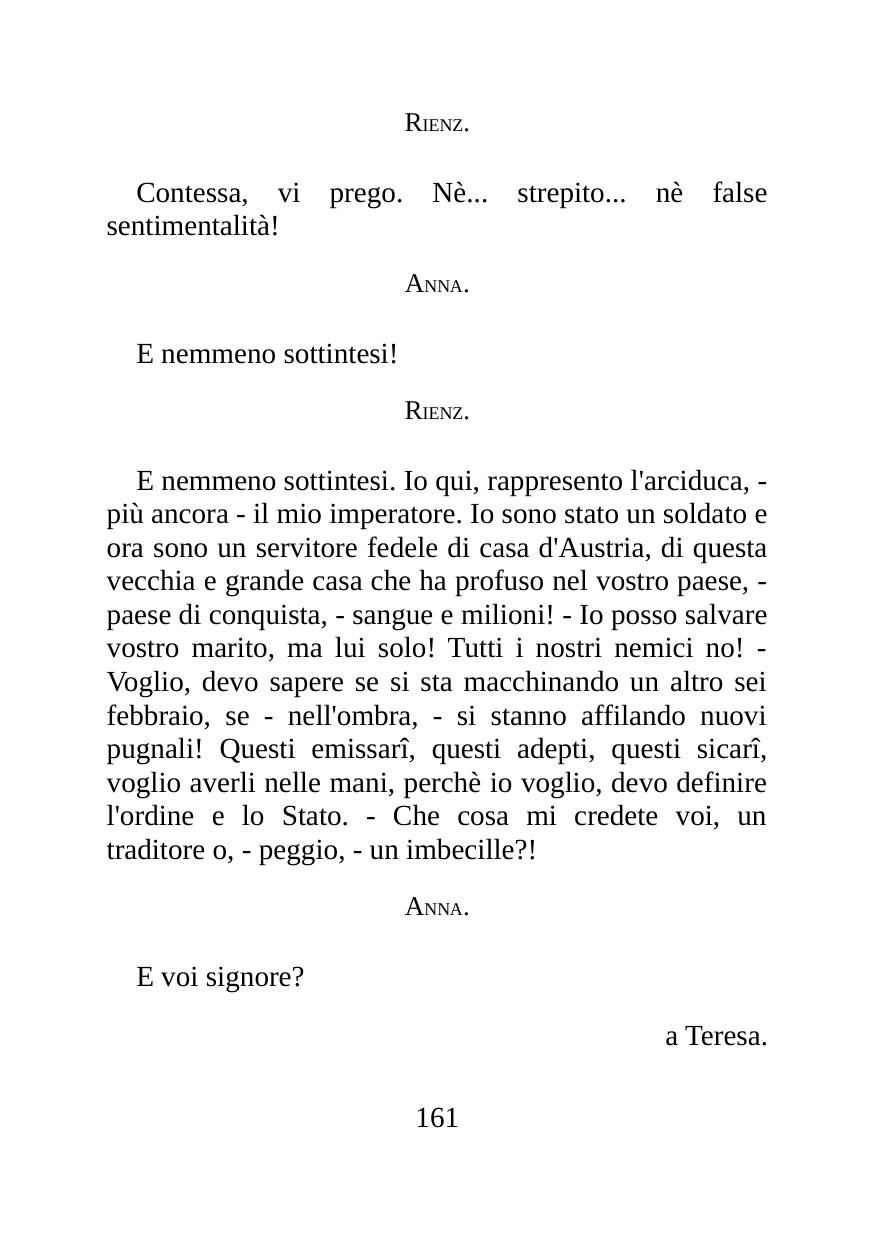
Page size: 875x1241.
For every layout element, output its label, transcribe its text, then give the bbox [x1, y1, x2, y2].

text Anna. [106, 267, 768, 298]
text Contessa, vi prego. Nè... strepito... nè false sentimentalità! [106, 175, 768, 242]
text a Teresa. [106, 1018, 768, 1051]
text Rienz. [106, 394, 768, 425]
text Anna. [106, 890, 768, 922]
text E nemmeno sottintesi! [106, 336, 768, 369]
text E voi signore? [106, 959, 768, 993]
text E nemmeno sottintesi. Io qui, rappresento l'arciduca, - più ancora - il mio imperatore. Io sono stato un soldato e ora sono un servitore fedele di casa d'Austria, di questa vecchia e grande casa che ha profuso nel vostro paese, - paese di conquista, - sangue e milioni! - Io posso salvare vostro marito, ma lui solo! Tutti i nostri nemici no! - Voglio, devo sapere se si sta macchinando un altro sei febbraio, se - nell'ombra, - si stanno affilando nuovi pugnali! Questi emissarî, questi adepti, questi sicarî, voglio averli nelle mani, perchè io voglio, devo definire l'ordine e lo Stato. - Che cosa mi credete voi, un traditore o, - peggio, - un imbecille?! [106, 463, 768, 865]
text Rienz. [106, 106, 768, 137]
